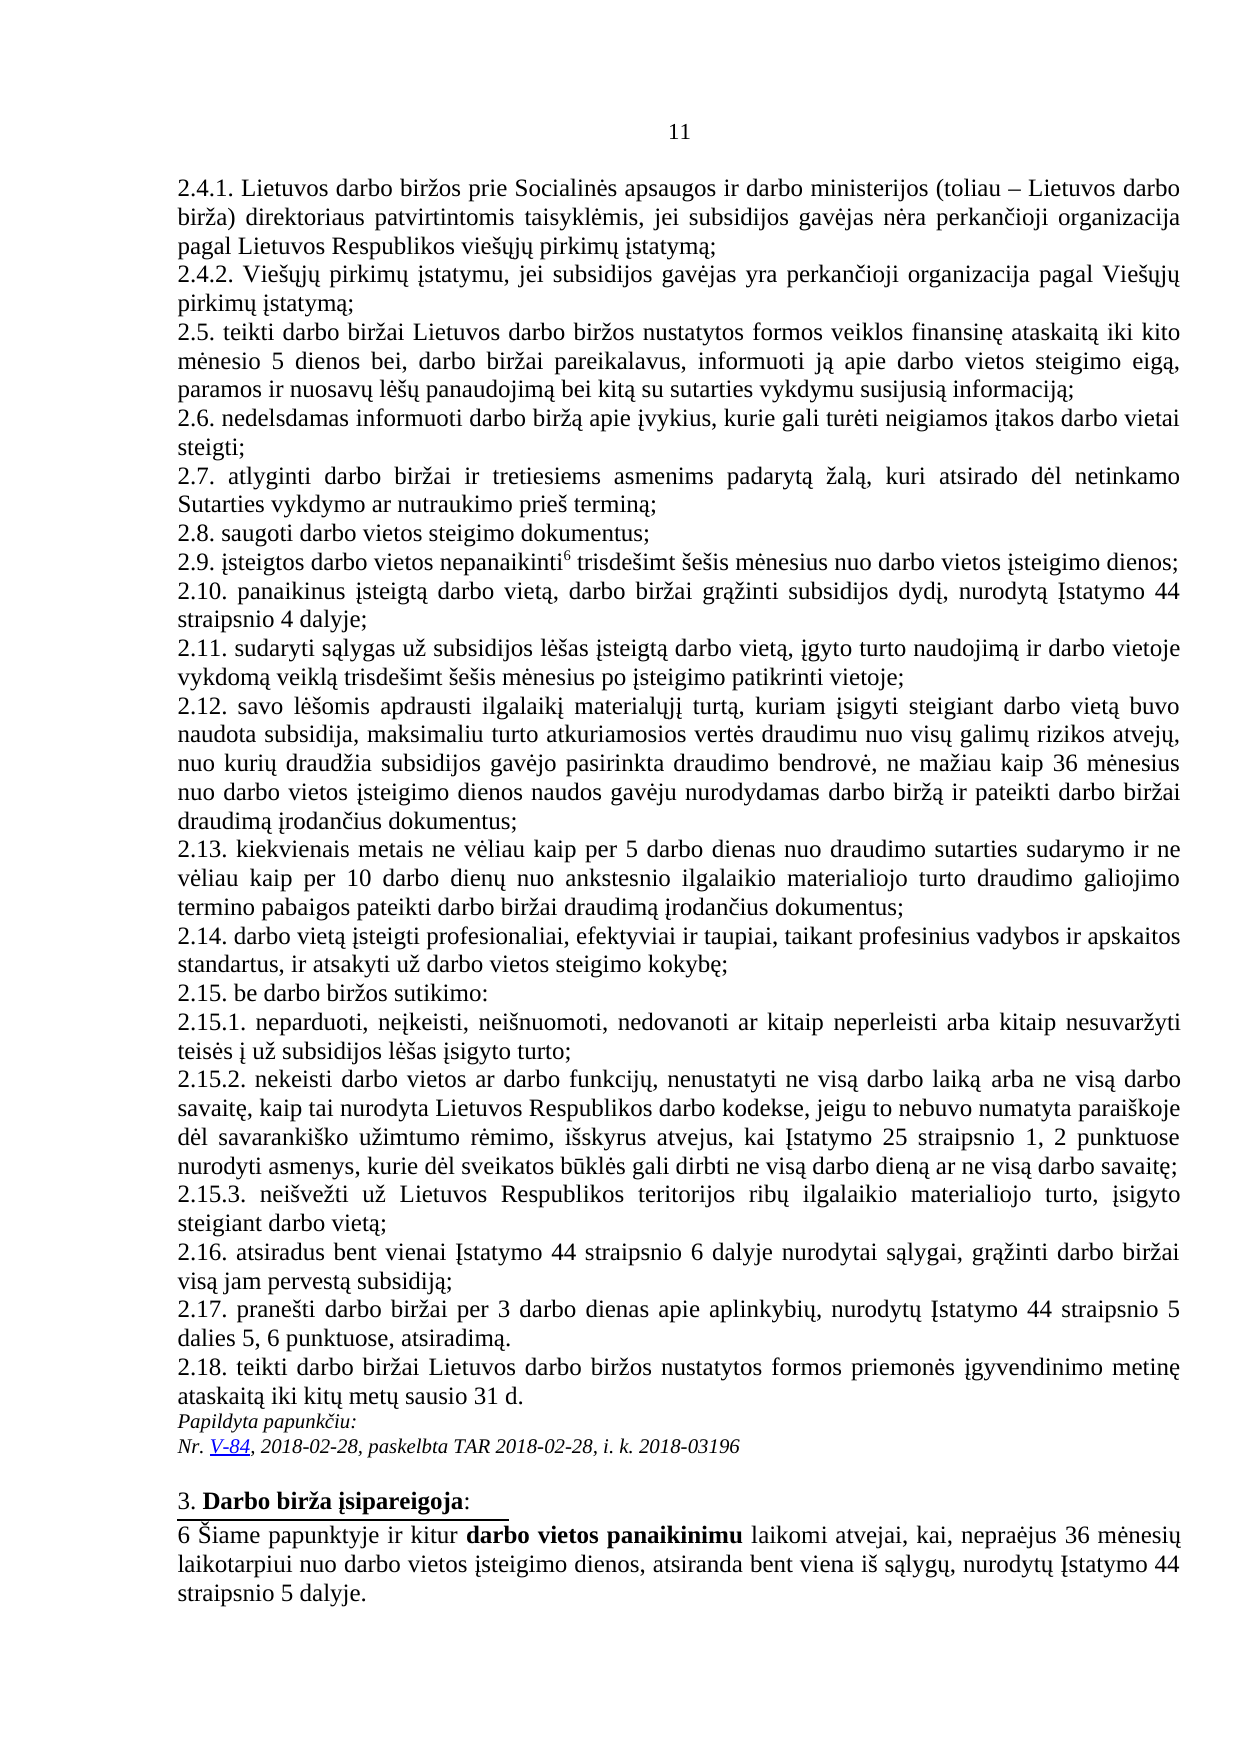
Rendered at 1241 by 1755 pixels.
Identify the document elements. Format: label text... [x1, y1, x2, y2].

text 2.9. įsteigtos darbo vietos nepanaikinti trisdešimt šešis mėnesius nuo darbo vietos įsteigimo dienos; [177, 547, 1181, 576]
text 2.11. sudaryti sąlygas už subsidijos lėšas įsteigtą darbo vietą, įgyto turto naudojimą ir darbo vietoje vykdomą veiklą trisdešimt šešis mėnesius po įsteigimo patikrinti vietoje; [177, 633, 1181, 691]
text 2.5. teikti darbo biržai Lietuvos darbo biržos nustatytos formos veiklos finansinę ataskaitą iki kito mėnesio 5 dienos bei, darbo biržai pareikalavus, informuoti ją apie darbo vietos steigimo eigą, paramos ir nuosavų lėšų panaudojimą bei kitą su sutarties vykdymu susijusią informaciją; [177, 317, 1181, 403]
text 2.18. teikti darbo biržai Lietuvos darbo biržos nustatytos formos priemonės įgyvendinimo metinę ataskaitą iki kitų metų sausio 31 d. [177, 1352, 1181, 1409]
text 2.17. pranešti darbo biržai per 3 darbo dienas apie aplinkybių, nurodytų Įstatymo 44 straipsnio 5 dalies 5, 6 punktuose, atsiradimą. [177, 1294, 1181, 1352]
text 2.14. darbo vietą įsteigti profesionaliai, efektyviai ir taupiai, taikant profesinius vadybos ir apskaitos standartus, ir atsakyti už darbo vietos steigimo kokybę; [177, 921, 1181, 978]
text 2.6. nedelsdamas informuoti darbo biržą apie įvykius, kurie gali turėti neigiamos įtakos darbo vietai steigti; [177, 403, 1181, 461]
text 2.15.3. neišvežti už Lietuvos Respublikos teritorijos ribų ilgalaikio materialiojo turto, įsigyto steigiant darbo vietą; [177, 1179, 1181, 1237]
text 2.13. kiekvienais metais ne vėliau kaip per 5 darbo dienas nuo draudimo sutarties sudarymo ir ne vėliau kaip per 10 darbo dienų nuo ankstesnio ilgalaikio materialiojo turto draudimo galiojimo termino pabaigos pateikti darbo biržai draudimą įrodančius dokumentus; [177, 834, 1181, 921]
text 2.15. be darbo biržos sutikimo: [177, 978, 1181, 1007]
text 2.16. atsiradus bent vienai Įstatymo 44 straipsnio 6 dalyje nurodytai sąlygai, grąžinti darbo biržai visą jam pervestą subsidiją; [177, 1237, 1181, 1294]
text 2.15.2. nekeisti darbo vietos ar darbo funkcijų, nenustatyti ne visą darbo laiką arba ne visą darbo savaitę, kaip tai nurodyta Lietuvos Respublikos darbo kodekse, jeigu to nebuvo numatyta paraiškoje dėl savarankiško užimtumo rėmimo, išskyrus atvejus, kai Įstatymo 25 straipsnio 1, 2 punktuose nurodyti asmenys, kurie dėl sveikatos būklės gali dirbti ne visą darbo dieną ar ne visą darbo savaitę; [177, 1064, 1181, 1179]
text 2.8. saugoti darbo vietos steigimo dokumentus; [177, 518, 1181, 547]
text Šiame papunktyje ir kitur darbo vietos panaikinimu laikomi atvejai, kai, nepraėjus 36 mėnesių laikotarpiui nuo darbo vietos įsteigimo dienos, atsiranda bent viena iš sąlygų, nurodytų Įstatymo 44 straipsnio 5 dalyje. [177, 1520, 1181, 1607]
text Papildyta papunkčiu: [177, 1409, 1181, 1433]
text 2.7. atlyginti darbo biržai ir tretiesiems asmenims padarytą žalą, kuri atsirado dėl netinkamo Sutarties vykdymo ar nutraukimo prieš terminą; [177, 461, 1181, 518]
text Nr. V-84, 2018-02-28, paskelbta TAR 2018-02-28, i. k. 2018-03196 [177, 1433, 1181, 1458]
text 2.10. panaikinus įsteigtą darbo vietą, darbo biržai grąžinti subsidijos dydį, nurodytą Įstatymo 44 straipsnio 4 dalyje; [177, 576, 1181, 633]
text 2.12. savo lėšomis apdrausti ilgalaikį materialųjį turtą, kuriam įsigyti steigiant darbo vietą buvo naudota subsidija, maksimaliu turto atkuriamosios vertės draudimu nuo visų galimų rizikos atvejų, nuo kurių draudžia subsidijos gavėjo pasirinkta draudimo bendrovė, ne mažiau kaip 36 mėnesius nuo darbo vietos įsteigimo dienos naudos gavėju nurodydamas darbo biržą ir pateikti darbo biržai draudimą įrodančius dokumentus; [177, 691, 1181, 834]
text 3. Darbo birža įsipareigoja: [177, 1486, 1181, 1515]
text 2.4.1. Lietuvos darbo biržos prie Socialinės apsaugos ir darbo ministerijos (toliau – Lietuvos darbo birža) direktoriaus patvirtintomis taisyklėmis, jei subsidijos gavėjas nėra perkančioji organizacija pagal Lietuvos Respublikos viešųjų pirkimų įstatymą; [177, 173, 1181, 259]
text 2.4.2. Viešųjų pirkimų įstatymu, jei subsidijos gavėjas yra perkančioji organizacija pagal Viešųjų pirkimų įstatymą; [177, 259, 1181, 317]
text 2.15.1. neparduoti, neįkeisti, neišnuomoti, nedovanoti ar kitaip neperleisti arba kitaip nesuvaržyti teisės į už subsidijos lėšas įsigyto turto; [177, 1007, 1181, 1064]
